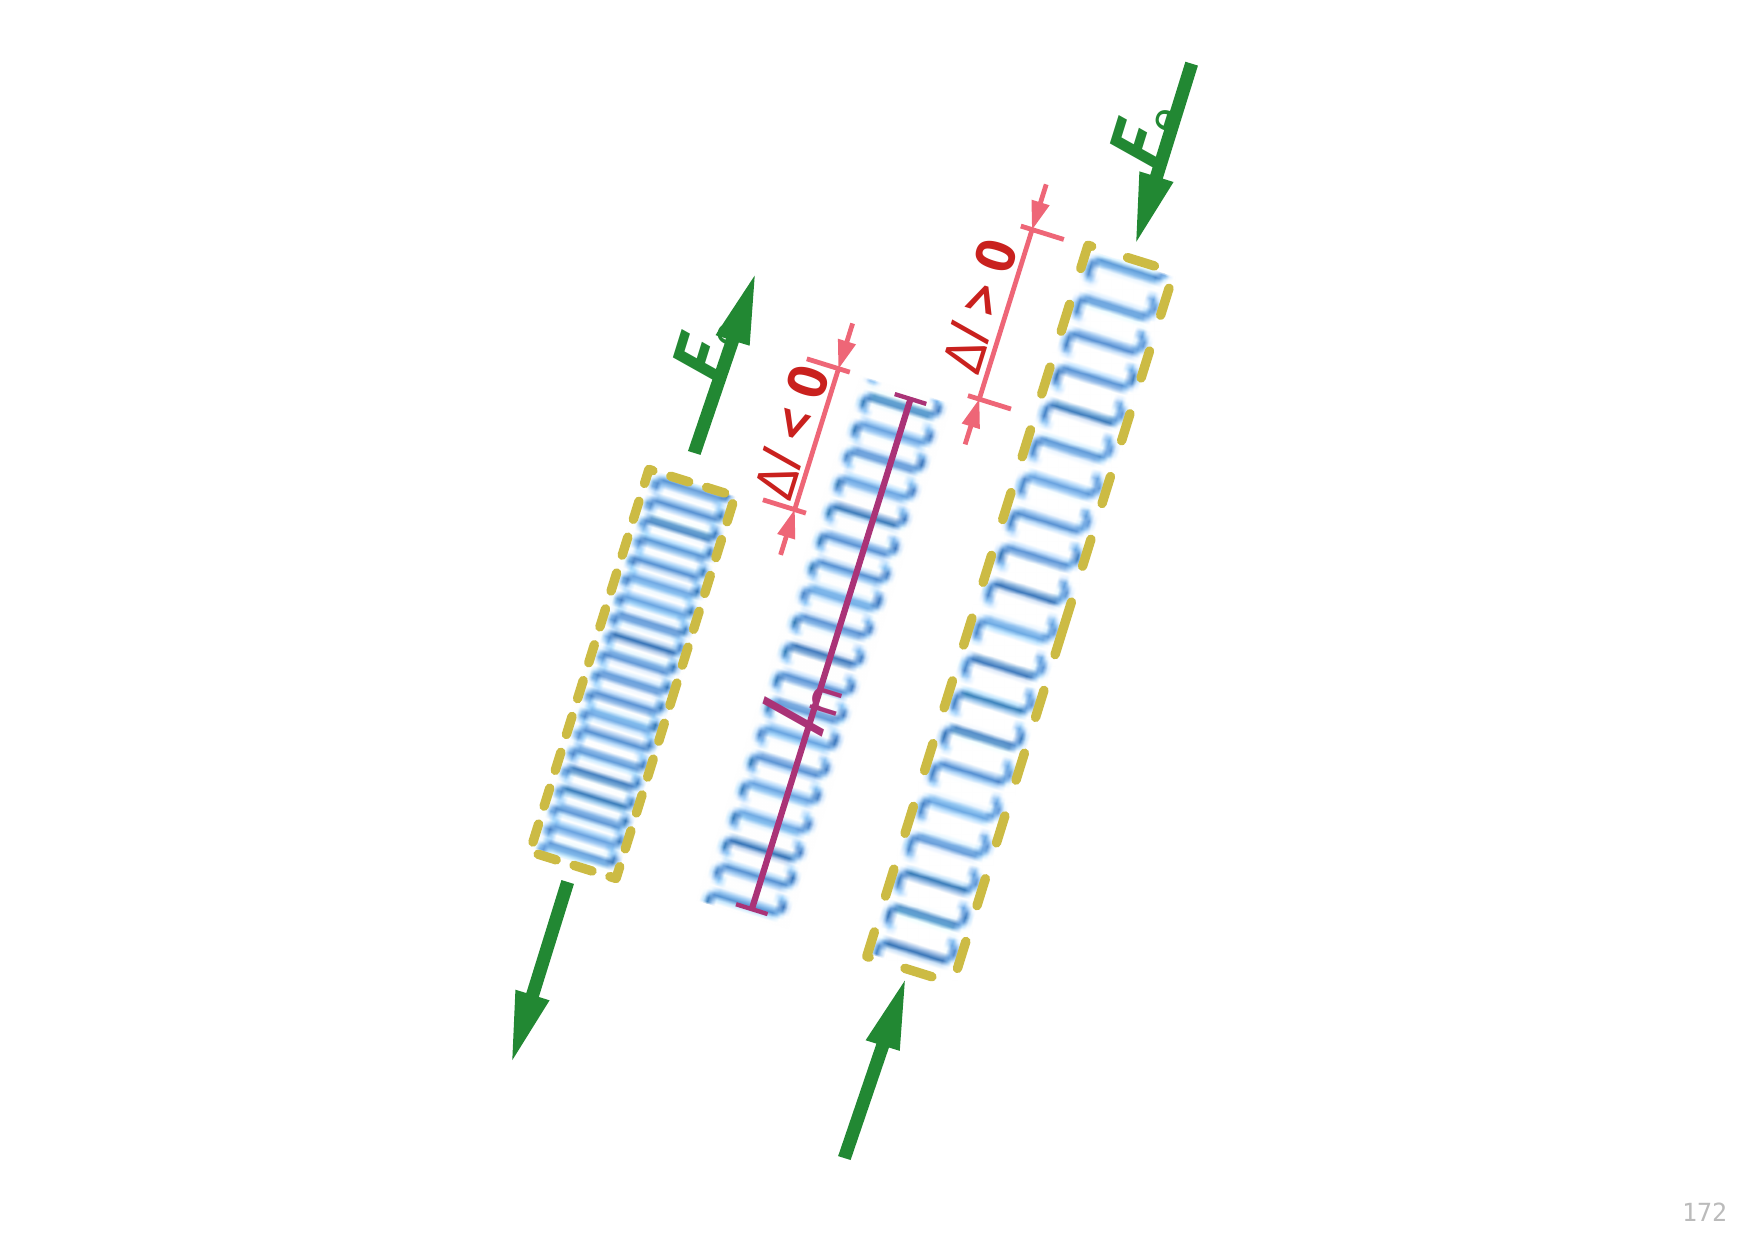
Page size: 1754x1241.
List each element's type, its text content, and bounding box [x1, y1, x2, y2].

text_box [512, 880, 574, 1061]
picture [872, 251, 1176, 981]
text_box [838, 980, 905, 1161]
text_box Fe [1069, 72, 1174, 183]
picture [696, 375, 952, 929]
text_box [1136, 61, 1198, 242]
text_box Fe [632, 286, 732, 398]
text_box [687, 275, 755, 455]
text_box ln [720, 643, 844, 754]
picture [528, 472, 738, 872]
